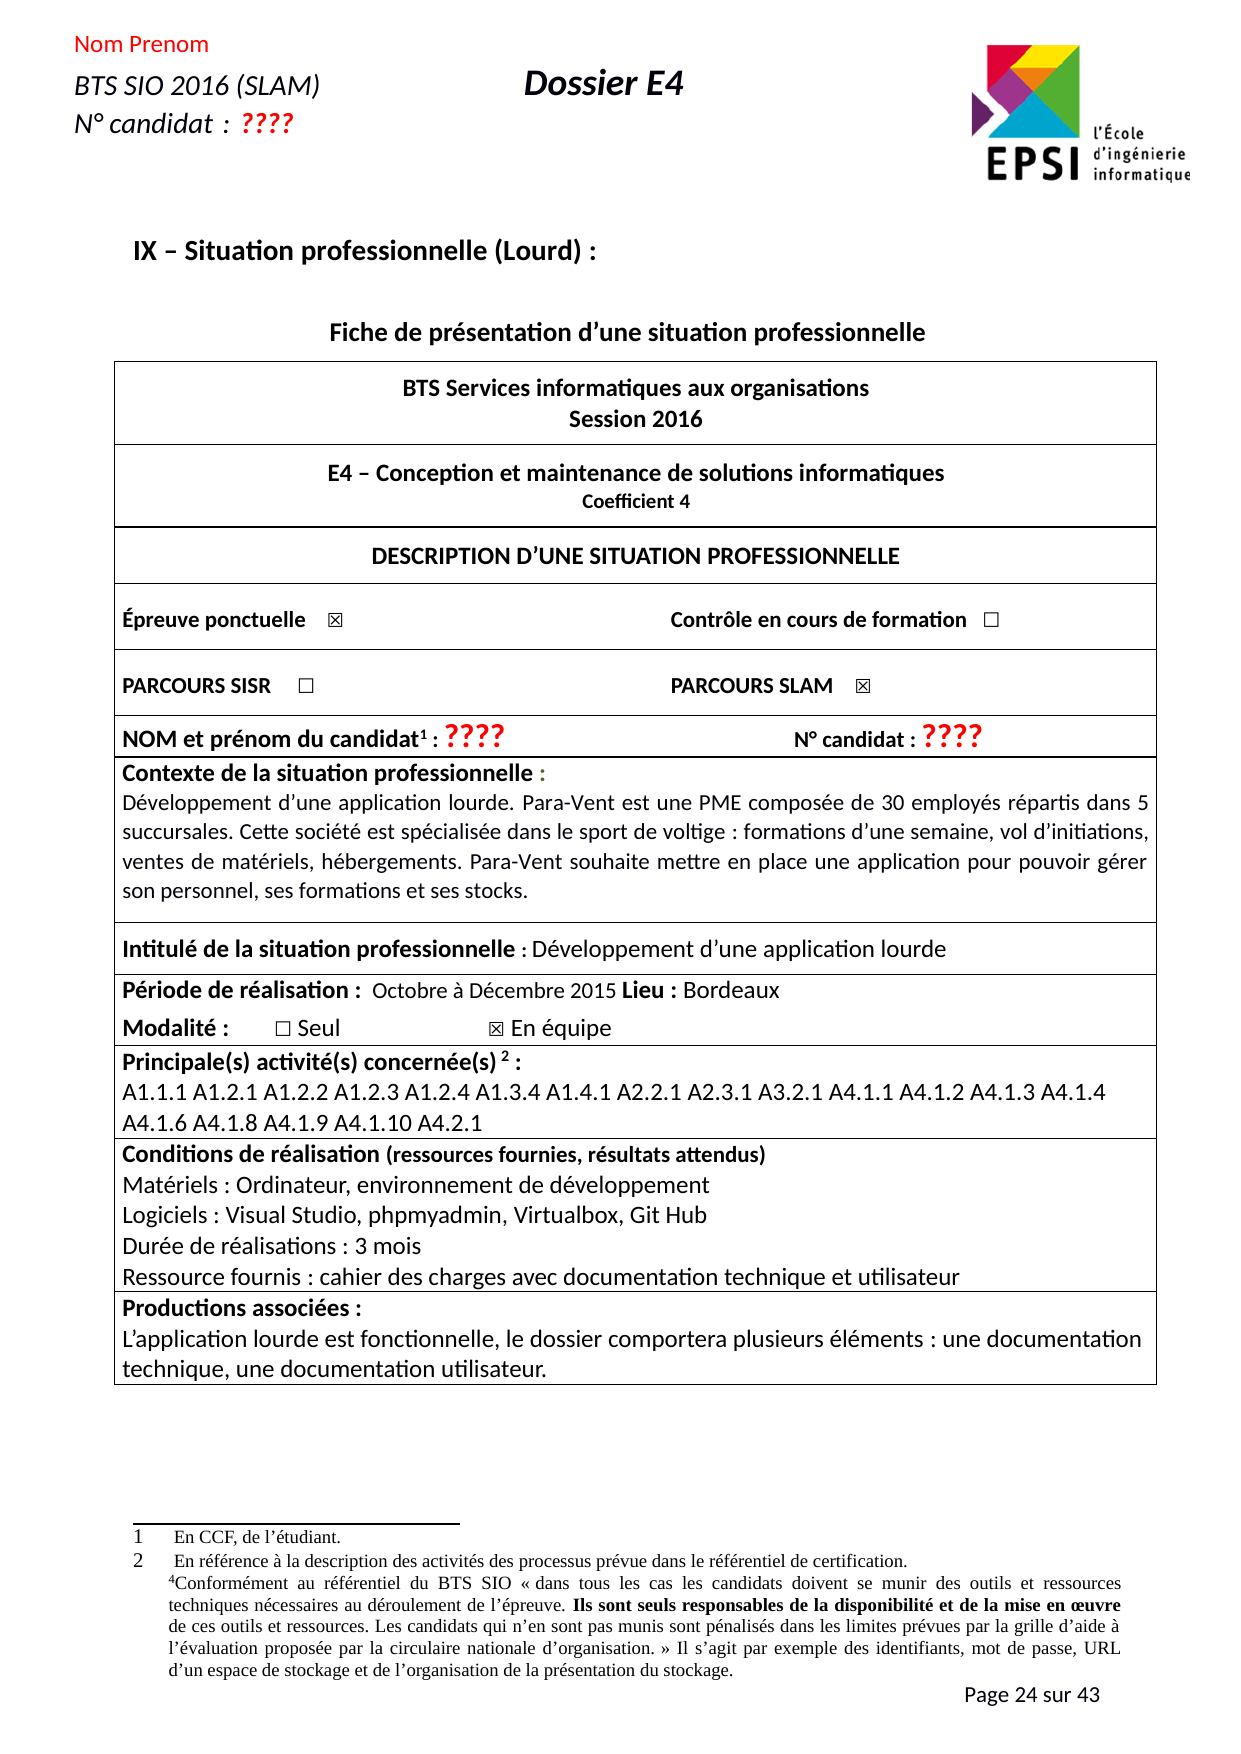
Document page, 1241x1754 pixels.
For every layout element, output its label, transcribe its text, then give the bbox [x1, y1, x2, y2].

table_cell Conditions de réalisation (ressources fournies, résultats attendus) Matériels : Ordinateur, environnement de développement Logiciels : Visual Studio, phpmyadmin, Virtualbox, Git Hub Durée de réalisations : 3 mois Ressource fournis : cahier des charges avec documentation technique et utilisateur [115, 1139, 1156, 1291]
subtitle IX – Situation professionnelle (Lourd) : [133, 232, 1122, 268]
table_cell Productions associées : L’application lourde est fonctionnelle, le dossier comportera plusieurs éléments : une documentation technique, une documentation utilisateur. [115, 1292, 1156, 1384]
text Fiche de présentation d’une situation professionnelle [133, 316, 1122, 348]
table_cell PARCOURS SISR ☐ [115, 650, 663, 714]
table_header BTS Services informatiques aux organisations Session 2016 [115, 362, 1156, 444]
table_cell Période de réalisation : Octobre à Décembre 2015 Lieu : Bordeaux Modalité : ☐ Seul ☒ En équipe [115, 975, 1156, 1045]
table_cell Intitulé de la situation professionnelle : Développement d’une application lourde [115, 923, 1156, 974]
table_cell N° candidat : ???? [787, 716, 1156, 756]
table_cell E4 – Conception et maintenance de solutions informatiques Coefficient 4 [115, 445, 1156, 526]
table_cell Contrôle en cours de formation ☐ [663, 584, 1156, 649]
table_cell DESCRIPTION D’UNE SITUATION PROFESSIONNELLE [115, 528, 1156, 583]
table_cell Contexte de la situation professionnelle : Développement d’une application lourde. Para-Vent est une PME composée de 30 employés répartis dans 5 succursales. Cette société est spécialisée dans le sport de voltige : formations d’une semaine, vol d’initiations, ventes de matériels, hébergements. Para-Vent souhaite mettre en place une application pour pouvoir gérer son personnel, ses formations et ses stocks. [115, 758, 1156, 922]
table_cell Épreuve ponctuelle ☒ [115, 584, 663, 649]
table_cell NOM et prénom du candidat : ???? [115, 716, 787, 756]
table_cell Principale(s) activité(s) concernée(s) : A1.1.1 A1.2.1 A1.2.2 A1.2.3 A1.2.4 A1.3.4 A1.4.1 A2.2.1 A2.3.1 A3.2.1 A4.1.1 A4.1.2 A4.1.3 A4.1.4 A4.1.6 A4.1.8 A4.1.9 A4.1.10 A4.2.1 [115, 1046, 1156, 1137]
table_cell PARCOURS SLAM ☒ [663, 650, 1156, 714]
